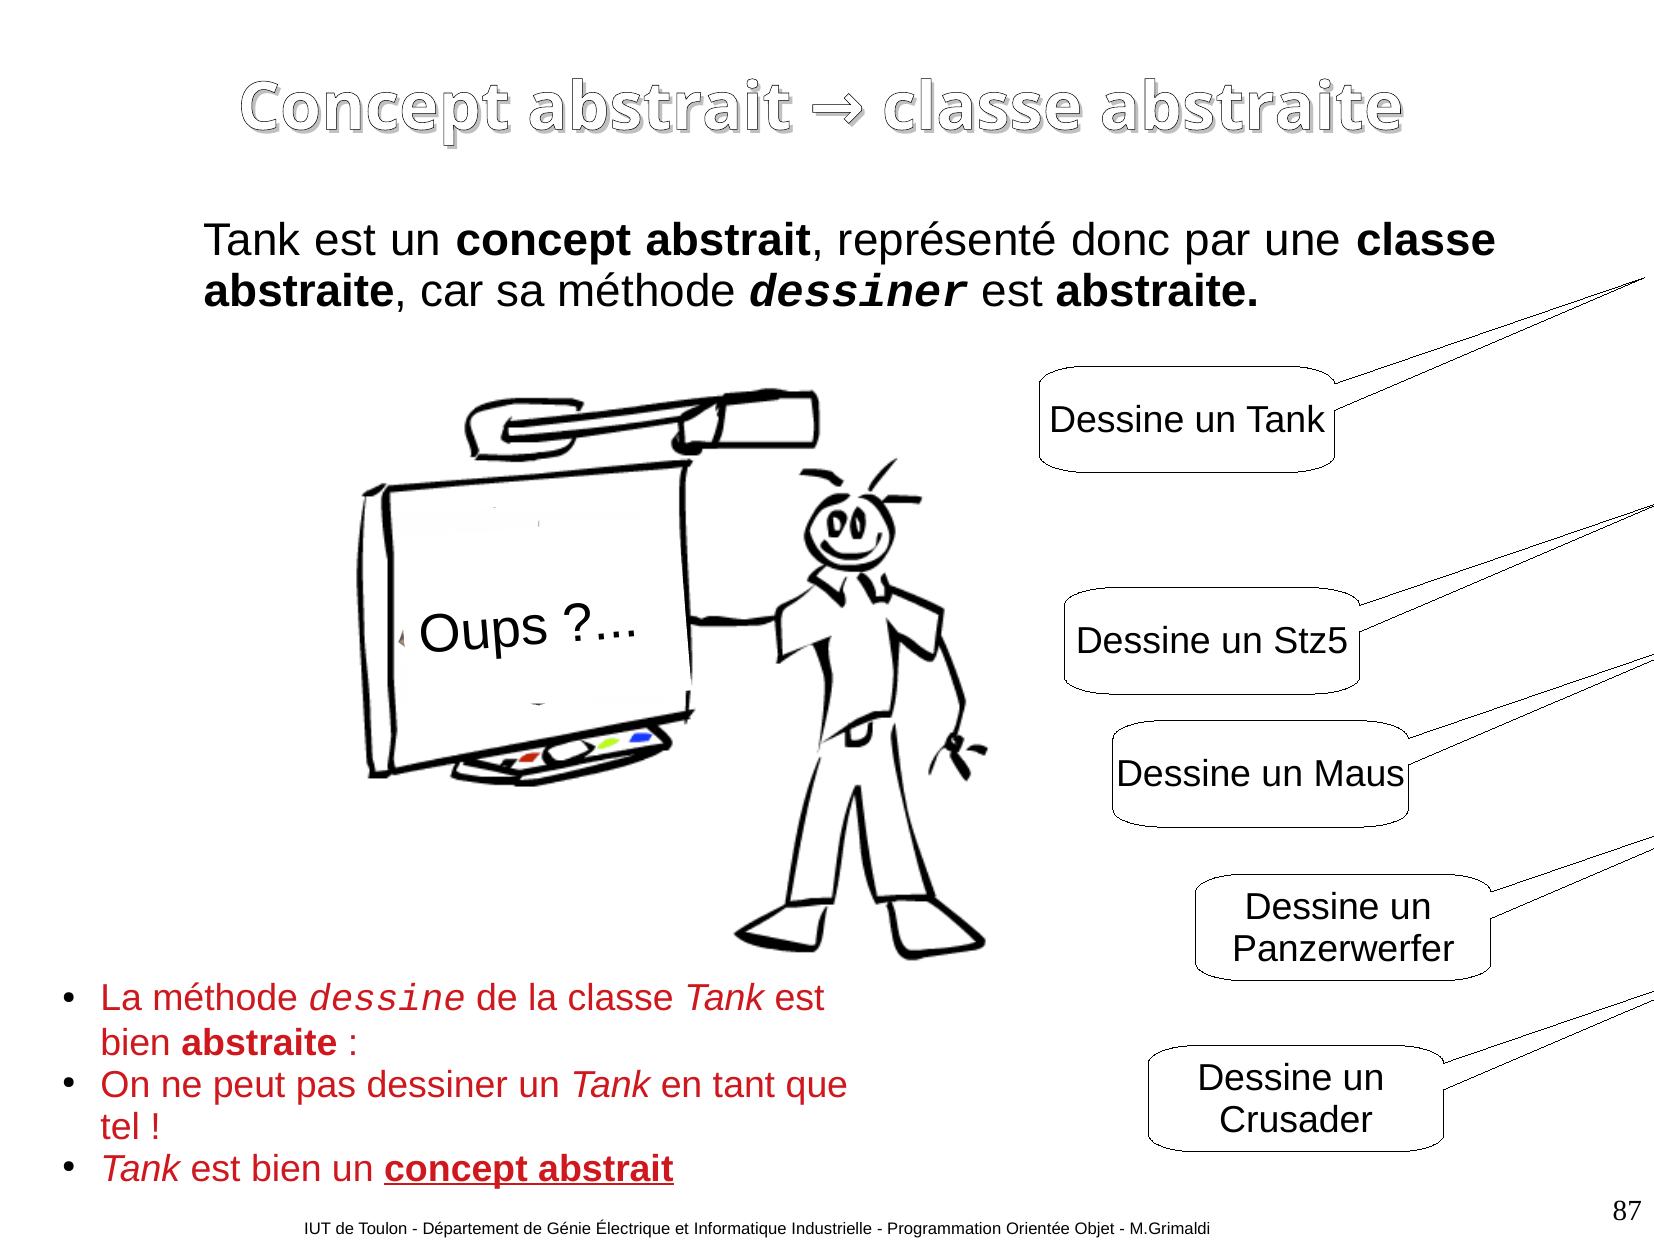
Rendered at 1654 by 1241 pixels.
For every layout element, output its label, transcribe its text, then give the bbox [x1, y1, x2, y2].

text_box Dessine un Panzerwerfer [1195, 836, 1654, 981]
text_box La méthode dessine de la classe Tank est bien abstraite : On ne peut pas dessiner un Tank en tant que tel ! Tank est bien un concept abstrait [47, 968, 875, 1197]
text_box Dessine un Stz5 [1064, 504, 1654, 695]
title Concept abstrait → classe abstraite [76, 0, 1565, 208]
text_box Dessine un Tank [1039, 277, 1645, 473]
text_box Dessine un Crusader [1148, 991, 1654, 1152]
picture [342, 377, 1004, 982]
text_box Dessine un Maus [1112, 654, 1654, 828]
text_box Tank est un concept abstrait, représenté donc par une classe abstraite, car sa méthode dessiner est abstraite. [188, 206, 1512, 329]
text_box Oups ?... [395, 515, 692, 713]
